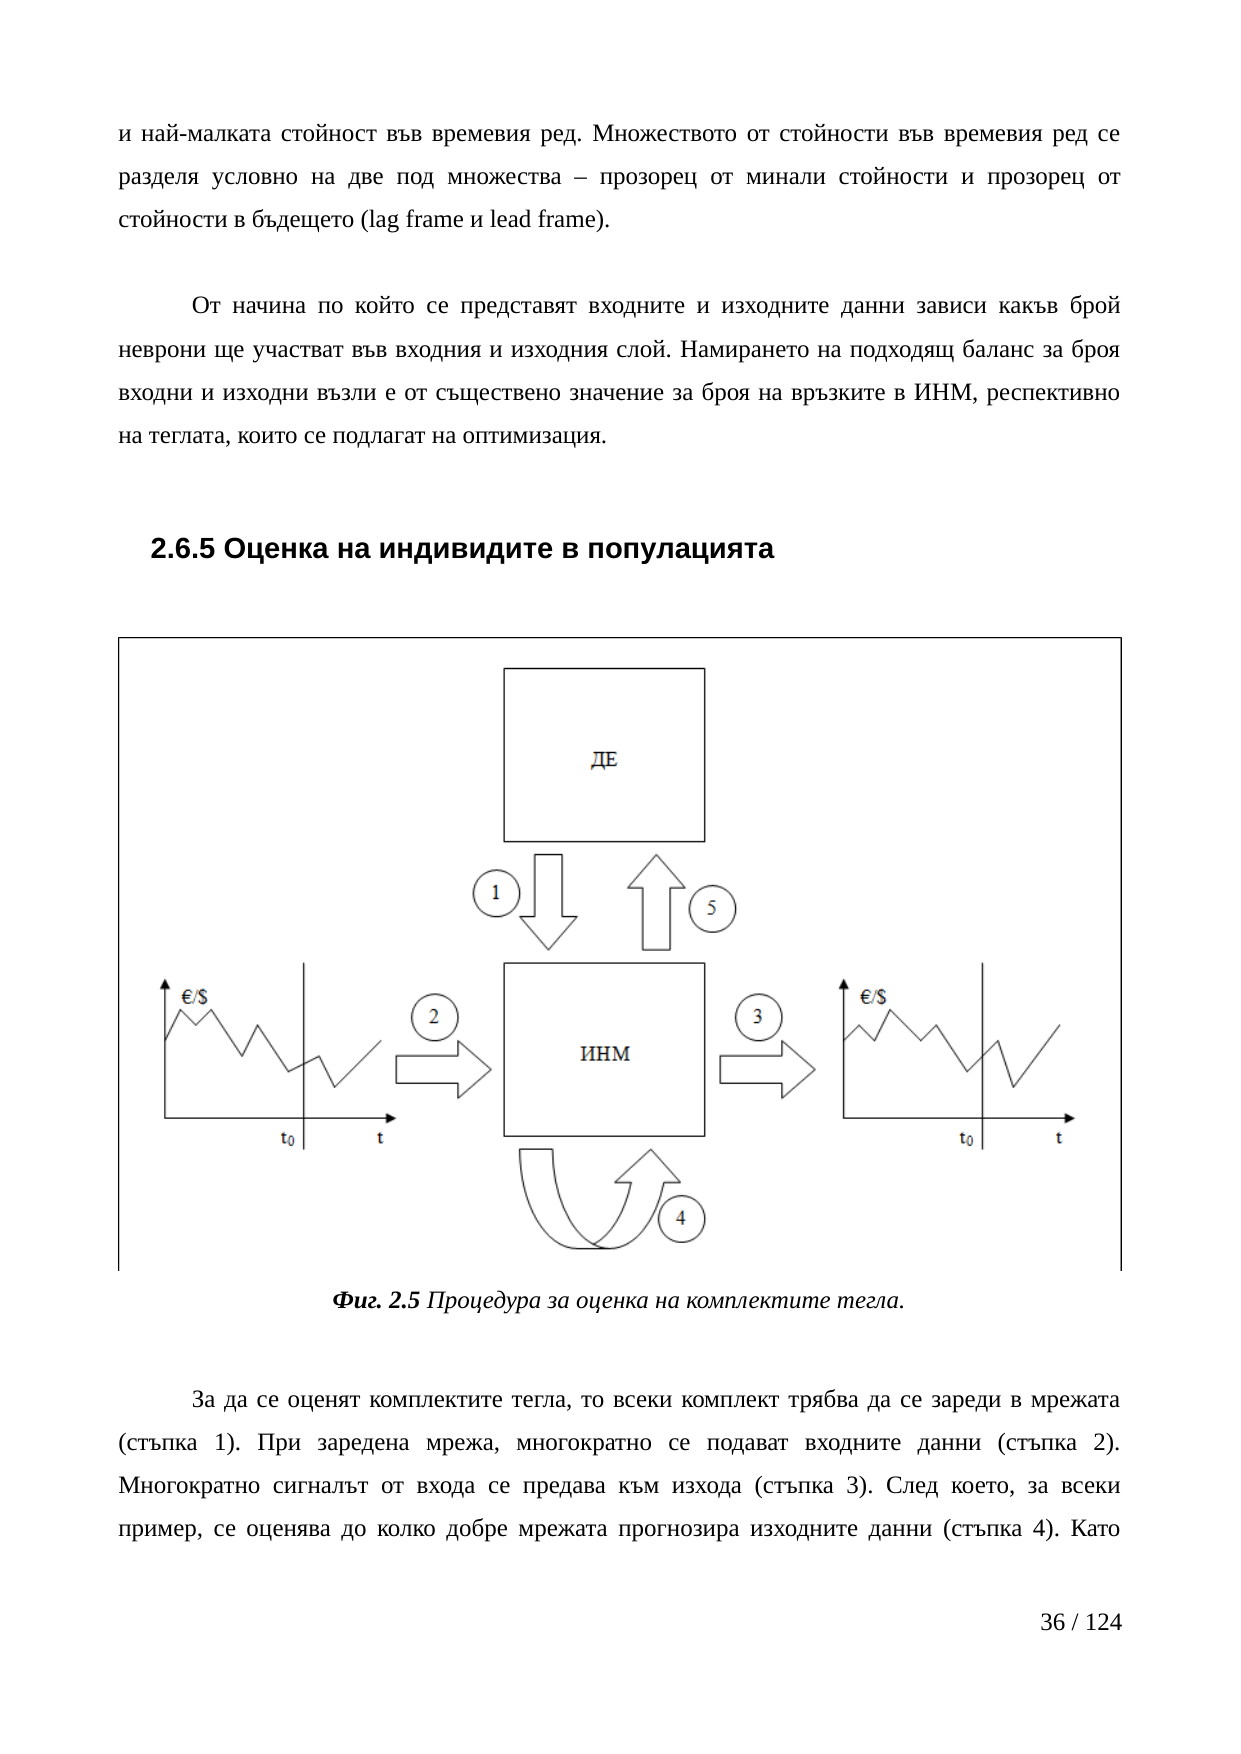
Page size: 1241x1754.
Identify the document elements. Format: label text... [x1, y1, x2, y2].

text и най-малката стойност във времевия ред. Множеството от стойности във времевия ред се разделя условно на две под множества – прозорец от минали стойности и прозорец от стойности в бъдещето (lag frame и lead frame). [118, 118, 1122, 233]
text Фиг. 2.5 Процедура за оценка на комплектите тегла. [118, 1271, 1122, 1314]
subtitle 2.6.5 Оценка на индивидите в популацията [118, 531, 1122, 565]
text От начина по който се представят входните и изходните данни зависи какъв брой неврони ще участват във входния и изходния слой. Намирането на подходящ баланс за броя входни и изходни възли е от съществено значение за броя на връзките в ИНМ, респективно на теглата, които се подлагат на оптимизация. [118, 291, 1122, 449]
text За да се оценят комплектите тегла, то всеки комплект трябва да се зареди в мрежата (стъпка 1). При заредена мрежа, многократно се подават входните данни (стъпка 2). Многократно сигналът от входа се предава към изхода (стъпка 3). След което, за всеки пример, се оценява до колко добре мрежата прогнозира изходните данни (стъпка 4). Като [118, 1384, 1122, 1542]
